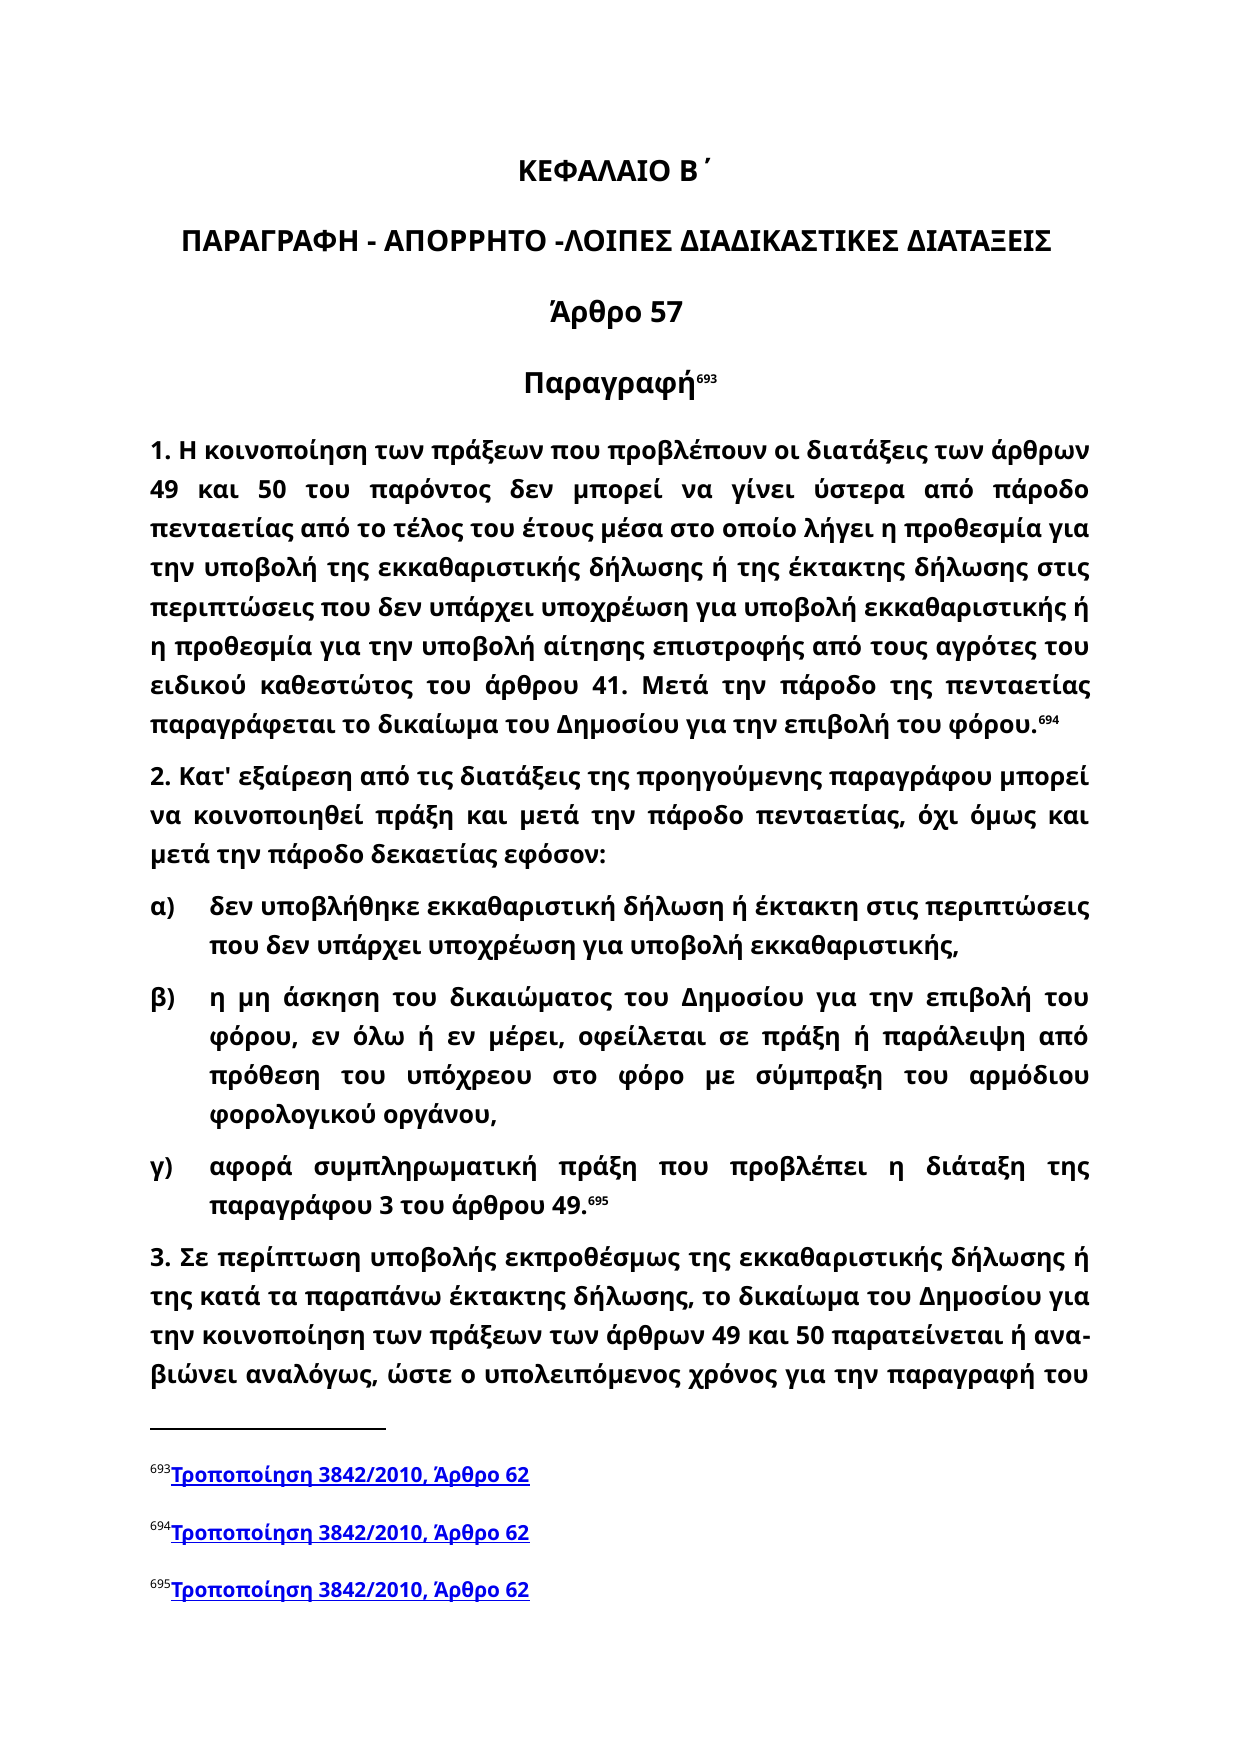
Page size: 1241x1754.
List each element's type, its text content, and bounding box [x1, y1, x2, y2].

subtitle ΠΑΡΑΓΡΑΦΗ - ΑΠΟΡΡΗΤΟ -ΛΟΙΠΕΣ ΔΙΑΔΙΚΑΣΤΙΚΕΣ ΔΙΑΤΑΞΕΙΣ [150, 221, 1090, 260]
text 2. Κατ' εξαίρεση από τις διατάξεις της προηγούμενης παραγράφου μπορεί να κοινοποιηθεί πράξη και μετά την πάροδο πενταετίας, όχι όμως και μετά την πάροδο δεκα­ετίας εφόσον: [150, 758, 1090, 871]
text 1. Η κοινοποίηση των πράξεων που προβλέπουν οι δια­τάξεις των άρθρων 49 και 50 του παρόντος δεν μπορεί να γίνει ύστερα από πάροδο πενταετίας από το τέλος του έτους μέσα στο οποίο λήγει η προθεσμία για την υ­ποβολή της εκκαθαριστικής δήλωσης ή της έκτακτης δήλωσης στις περιπτώσεις που δεν υπάρχει υποχρέωση για υποβολή εκκαθαριστικής ή η προθεσμία για την υπο­βολή αίτησης επιστροφής από τους αγρότες του ειδικού καθεστώτος του άρθρου 41. Μετά την πάροδο της πε­νταετίας παραγράφεται το δικαίωμα του Δημοσίου για την επιβολή του φόρου. [150, 432, 1090, 741]
text Τροποποίηση 3842/2010, Άρθρο 62 [150, 1518, 1090, 1546]
text Τροποποίηση 3842/2010, Άρθρο 62 [150, 1576, 1090, 1604]
list γ) αφορά συμπληρωματική πράξη που προβλέπει η διάταξη της παραγράφου 3 του άρθρου 49. [150, 1148, 1090, 1222]
text Τροποποίηση 3842/2010, Άρθρο 62 [150, 1460, 1090, 1489]
subtitle ΚΕΦΑΛΑΙΟ Β΄ [150, 150, 1090, 190]
subtitle Παραγραφή [150, 362, 1090, 402]
list β) η μη άσκηση του δικαιώματος του Δημοσίου για την επιβολή του φόρου, εν όλω ή εν μέρει, οφείλεται σε πράξη ή παράλειψη από πρόθεση του υπόχρεου στο φό­ρο με σύμπραξη του αρμόδιου φορολογικού οργάνου, [150, 979, 1090, 1131]
subtitle Άρθρο 57 [150, 291, 1090, 331]
text 3. Σε περίπτωση υποβολής εκπροθέσμως της εκκαθα­ριστικής δήλωσης ή της κατά τα παραπάνω έκτακτης δή­λωσης, το δικαίωμα του Δημοσίου για την κοινοποίηση των πράξεων των άρθρων 49 και 50 παρατείνεται ή ανα­βιώνει αναλόγως, ώστε ο υπολειπόμενος χρόνος για την παραγραφή του [150, 1239, 1090, 1391]
list α) δεν υποβλήθηκε εκκαθαριστική δήλωση ή έκτακτη στις περιπτώσεις που δεν υπάρχει υποχρέωση για υπο­βολή εκκαθαριστικής, [150, 888, 1090, 962]
